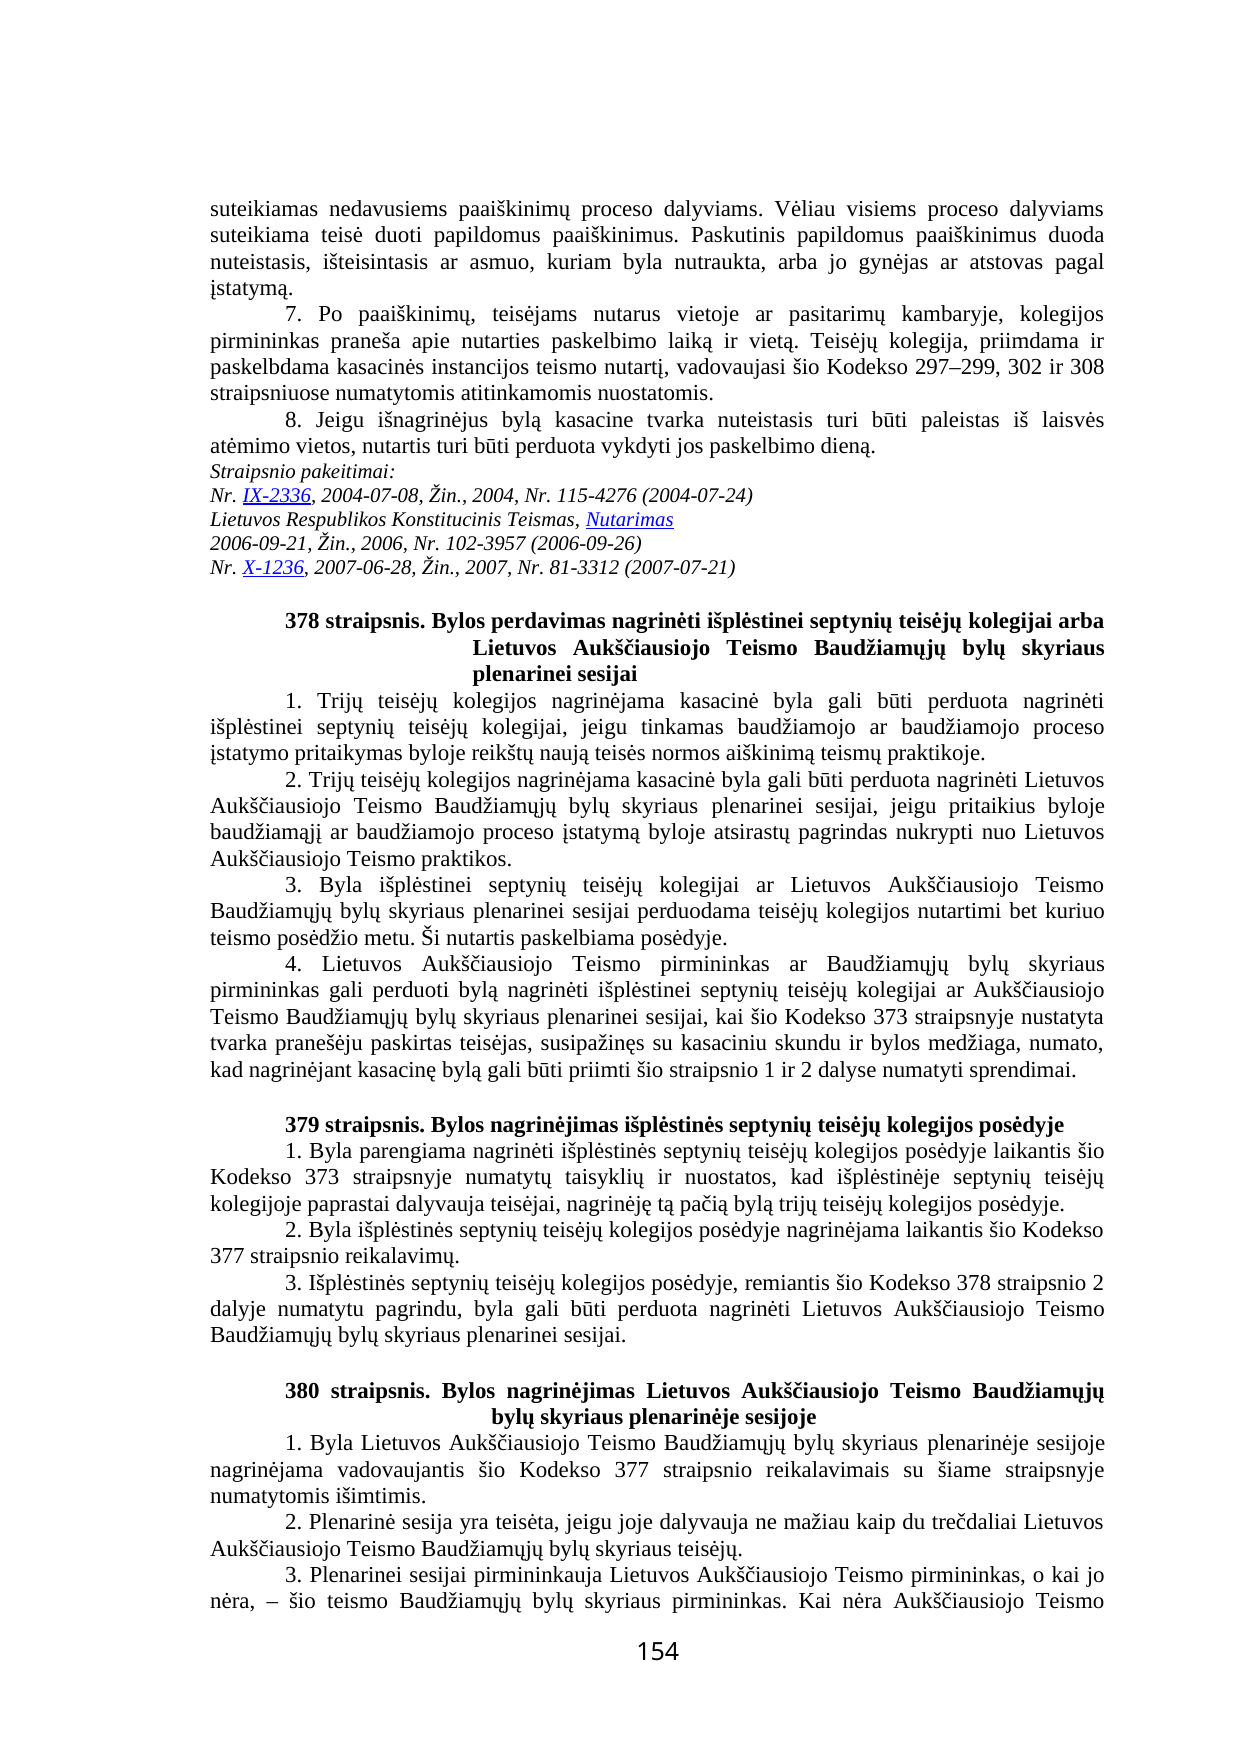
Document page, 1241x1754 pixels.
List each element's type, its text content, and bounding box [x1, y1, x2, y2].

text 1. Byla Lietuvos Aukščiausiojo Teismo Baudžiamųjų bylų skyriaus plenarinėje sesijoje nagrinėjama vadovaujantis šio Kodekso 377 straipsnio reikalavimais su šiame straipsnyje numatytomis išimtimis. [210, 1429, 1106, 1508]
text 1. Byla parengiama nagrinėti išplėstinės septynių teisėjų kolegijos posėdyje laikantis šio Kodekso 373 straipsnyje numatytų taisyklių ir nuostatos, kad išplėstinėje septynių teisėjų kolegijoje paprastai dalyvauja teisėjai, nagrinėję tą pačią bylą trijų teisėjų kolegijos posėdyje. [210, 1137, 1106, 1216]
text 380 straipsnis. Bylos nagrinėjimas Lietuvos Aukščiausiojo Teismo Baudžiamųjų bylų skyriaus plenarinėje sesijoje [285, 1377, 1106, 1429]
text 3. Plenarinei sesijai pirmininkauja Lietuvos Aukščiausiojo Teismo pirmininkas, o kai jo nėra, – šio teismo Baudžiamųjų bylų skyriaus pirmininkas. Kai nėra Aukščiausiojo Teismo [210, 1561, 1106, 1614]
text Lietuvos Respublikos Konstitucinis Teismas, Nutarimas [210, 507, 1106, 531]
text Nr. IX-2336, 2004-07-08, Žin., 2004, Nr. 115-4276 (2004-07-24) [210, 483, 1106, 507]
text Straipsnio pakeitimai: [210, 458, 1106, 483]
text Nr. X-1236, 2007-06-28, Žin., 2007, Nr. 81-3312 (2007-07-21) [210, 555, 1106, 579]
text 4. Lietuvos Aukščiausiojo Teismo pirmininkas ar Baudžiamųjų bylų skyriaus pirmininkas gali perduoti bylą nagrinėti išplėstinei septynių teisėjų kolegijai ar Aukščiausiojo Teismo Baudžiamųjų bylų skyriaus plenarinei sesijai, kai šio Kodekso 373 straipsnyje nustatyta tvarka pranešėju paskirtas teisėjas, susipažinęs su kasaciniu skundu ir bylos medžiaga, numato, kad nagrinėjant kasacinę bylą gali būti priimti šio straipsnio 1 ir 2 dalyse numatyti sprendimai. [210, 950, 1106, 1082]
text 2006-09-21, Žin., 2006, Nr. 102-3957 (2006-09-26) [210, 531, 1106, 555]
text suteikiamas nedavusiems paaiškinimų proceso dalyviams. Vėliau visiems proceso dalyviams suteikiama teisė duoti papildomus paaiškinimus. Paskutinis papildomus paaiškinimus duoda nuteistasis, išteisintasis ar asmuo, kuriam byla nutraukta, arba jo gynėjas ar atstovas pagal įstatymą. [210, 195, 1106, 300]
text 8. Jeigu išnagrinėjus bylą kasacine tvarka nuteistasis turi būti paleistas iš laisvės atėmimo vietos, nutartis turi būti perduota vykdyti jos paskelbimo dieną. [210, 406, 1106, 458]
text 378 straipsnis. Bylos perdavimas nagrinėti išplėstinei septynių teisėjų kolegijai arba Lietuvos Aukščiausiojo Teismo Baudžiamųjų bylų skyriaus plenarinei sesijai [285, 608, 1106, 687]
text 2. Trijų teisėjų kolegijos nagrinėjama kasacinė byla gali būti perduota nagrinėti Lietuvos Aukščiausiojo Teismo Baudžiamųjų bylų skyriaus plenarinei sesijai, jeigu pritaikius byloje baudžiamąjį ar baudžiamojo proceso įstatymą byloje atsirastų pagrindas nukrypti nuo Lietuvos Aukščiausiojo Teismo praktikos. [210, 766, 1106, 871]
text 3. Išplėstinės septynių teisėjų kolegijos posėdyje, remiantis šio Kodekso 378 straipsnio 2 dalyje numatytu pagrindu, byla gali būti perduota nagrinėti Lietuvos Aukščiausiojo Teismo Baudžiamųjų bylų skyriaus plenarinei sesijai. [210, 1269, 1106, 1348]
text 7. Po paaiškinimų, teisėjams nutarus vietoje ar pasitarimų kambaryje, kolegijos pirmininkas praneša apie nutarties paskelbimo laiką ir vietą. Teisėjų kolegija, priimdama ir paskelbdama kasacinės instancijos teismo nutartį, vadovaujasi šio Kodekso 297–299, 302 ir 308 straipsniuose numatytomis atitinkamomis nuostatomis. [210, 300, 1106, 406]
text 2. Plenarinė sesija yra teisėta, jeigu joje dalyvauja ne mažiau kaip du trečdaliai Lietuvos Aukščiausiojo Teismo Baudžiamųjų bylų skyriaus teisėjų. [210, 1508, 1106, 1561]
text 3. Byla išplėstinei septynių teisėjų kolegijai ar Lietuvos Aukščiausiojo Teismo Baudžiamųjų bylų skyriaus plenarinei sesijai perduodama teisėjų kolegijos nutartimi bet kuriuo teismo posėdžio metu. Ši nutartis paskelbiama posėdyje. [210, 871, 1106, 950]
text 1. Trijų teisėjų kolegijos nagrinėjama kasacinė byla gali būti perduota nagrinėti išplėstinei septynių teisėjų kolegijai, jeigu tinkamas baudžiamojo ar baudžiamojo proceso įstatymo pritaikymas byloje reikštų naują teisės normos aiškinimą teismų praktikoje. [210, 687, 1106, 766]
text 2. Byla išplėstinės septynių teisėjų kolegijos posėdyje nagrinėjama laikantis šio Kodekso 377 straipsnio reikalavimų. [210, 1216, 1106, 1269]
text 379 straipsnis. Bylos nagrinėjimas išplėstinės septynių teisėjų kolegijos posėdyje [285, 1111, 1106, 1137]
